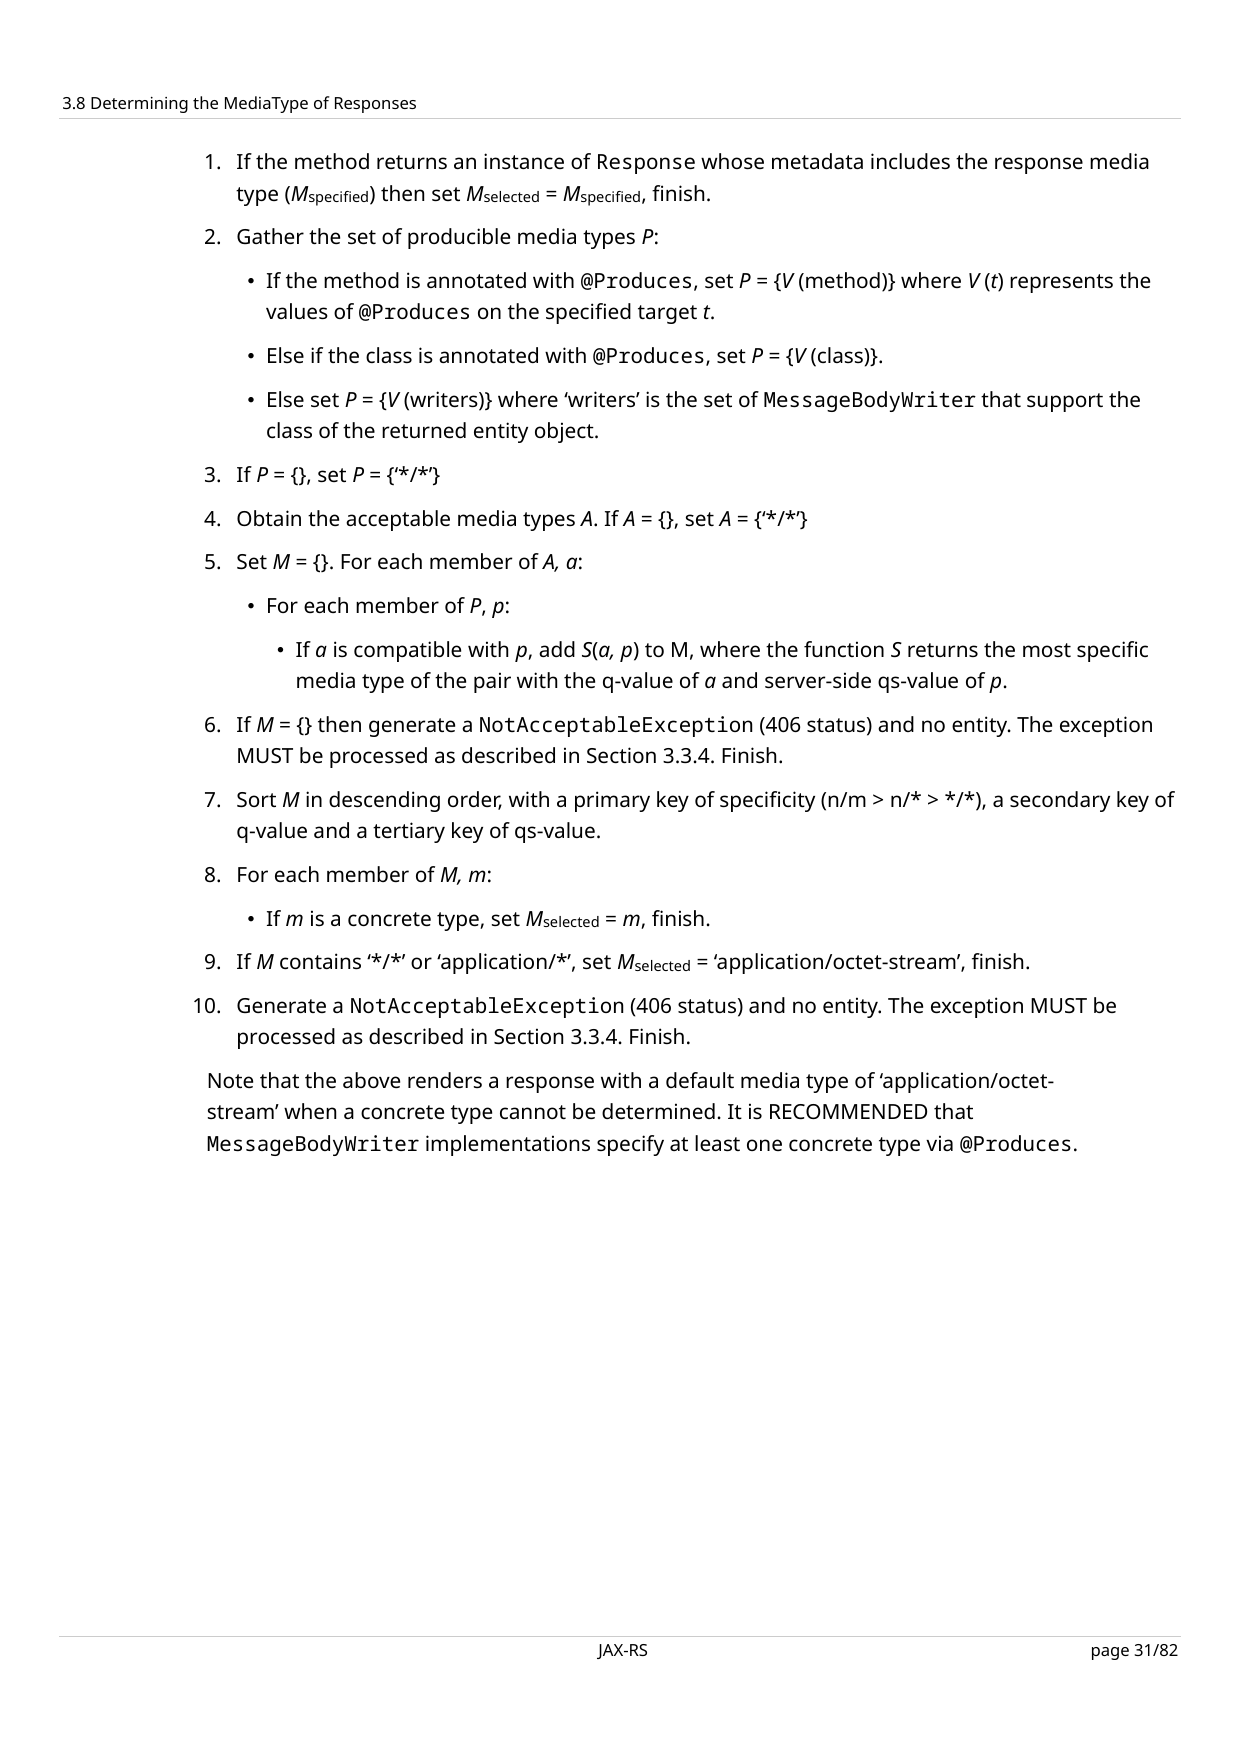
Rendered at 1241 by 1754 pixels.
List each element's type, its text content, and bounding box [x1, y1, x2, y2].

list Else set P = {V (writers)} where ‘writers’ is the set of MessageBodyWriter that support the class of the returned entity object. [251, 385, 1181, 445]
list If a is compatible with p, add S(a, p) to M, where the function S returns the most specific media type of the pair with the q-value of a and server-side qs-value of p. [281, 635, 1181, 695]
list Sort M in descending order, with a primary key of specificity (n/m > n/* > */*), a secondary key of q-value and a tertiary key of qs-value. [221, 785, 1181, 845]
list If P = {}, set P = {‘*/*’} [221, 460, 1181, 488]
list For each member of M, m: [221, 860, 1181, 888]
list Else if the class is annotated with @Produces, set P = {V (class)}. [251, 341, 1181, 370]
list If the method returns an instance of Response whose metadata includes the response media type (Mspecified) then set Mselected = Mspecified, finish. [221, 147, 1181, 207]
list Generate a NotAcceptableException (406 status) and no entity. The exception MUST be processed as described in Section 3.3.4. Finish. [221, 991, 1181, 1051]
list For each member of P, p: [251, 591, 1181, 620]
list Gather the set of producible media types P: [221, 222, 1181, 251]
text Note that the above renders a response with a default media type of ‘application/octet-stream’ when a concrete type cannot be determined. It is RECOMMENDED that MessageBodyWriter implementations specify at least one concrete type via @Produces. [207, 1066, 1122, 1157]
list If the method is annotated with @Produces, set P = {V (method)} where V (t) represents the values of @Produces on the specified target t. [251, 266, 1181, 326]
list Obtain the acceptable media types A. If A = {}, set A = {‘*/*’} [221, 504, 1181, 532]
list If m is a concrete type, set Mselected = m, finish. [251, 904, 1181, 932]
list Set M = {}. For each member of A, a: [221, 547, 1181, 576]
list If M = {} then generate a NotAcceptableException (406 status) and no entity. The exception MUST be processed as described in Section 3.3.4. Finish. [221, 710, 1181, 770]
list If M contains ‘*/*’ or ‘application/*’, set Mselected = ‘application/octet-stream’, finish. [221, 947, 1181, 976]
